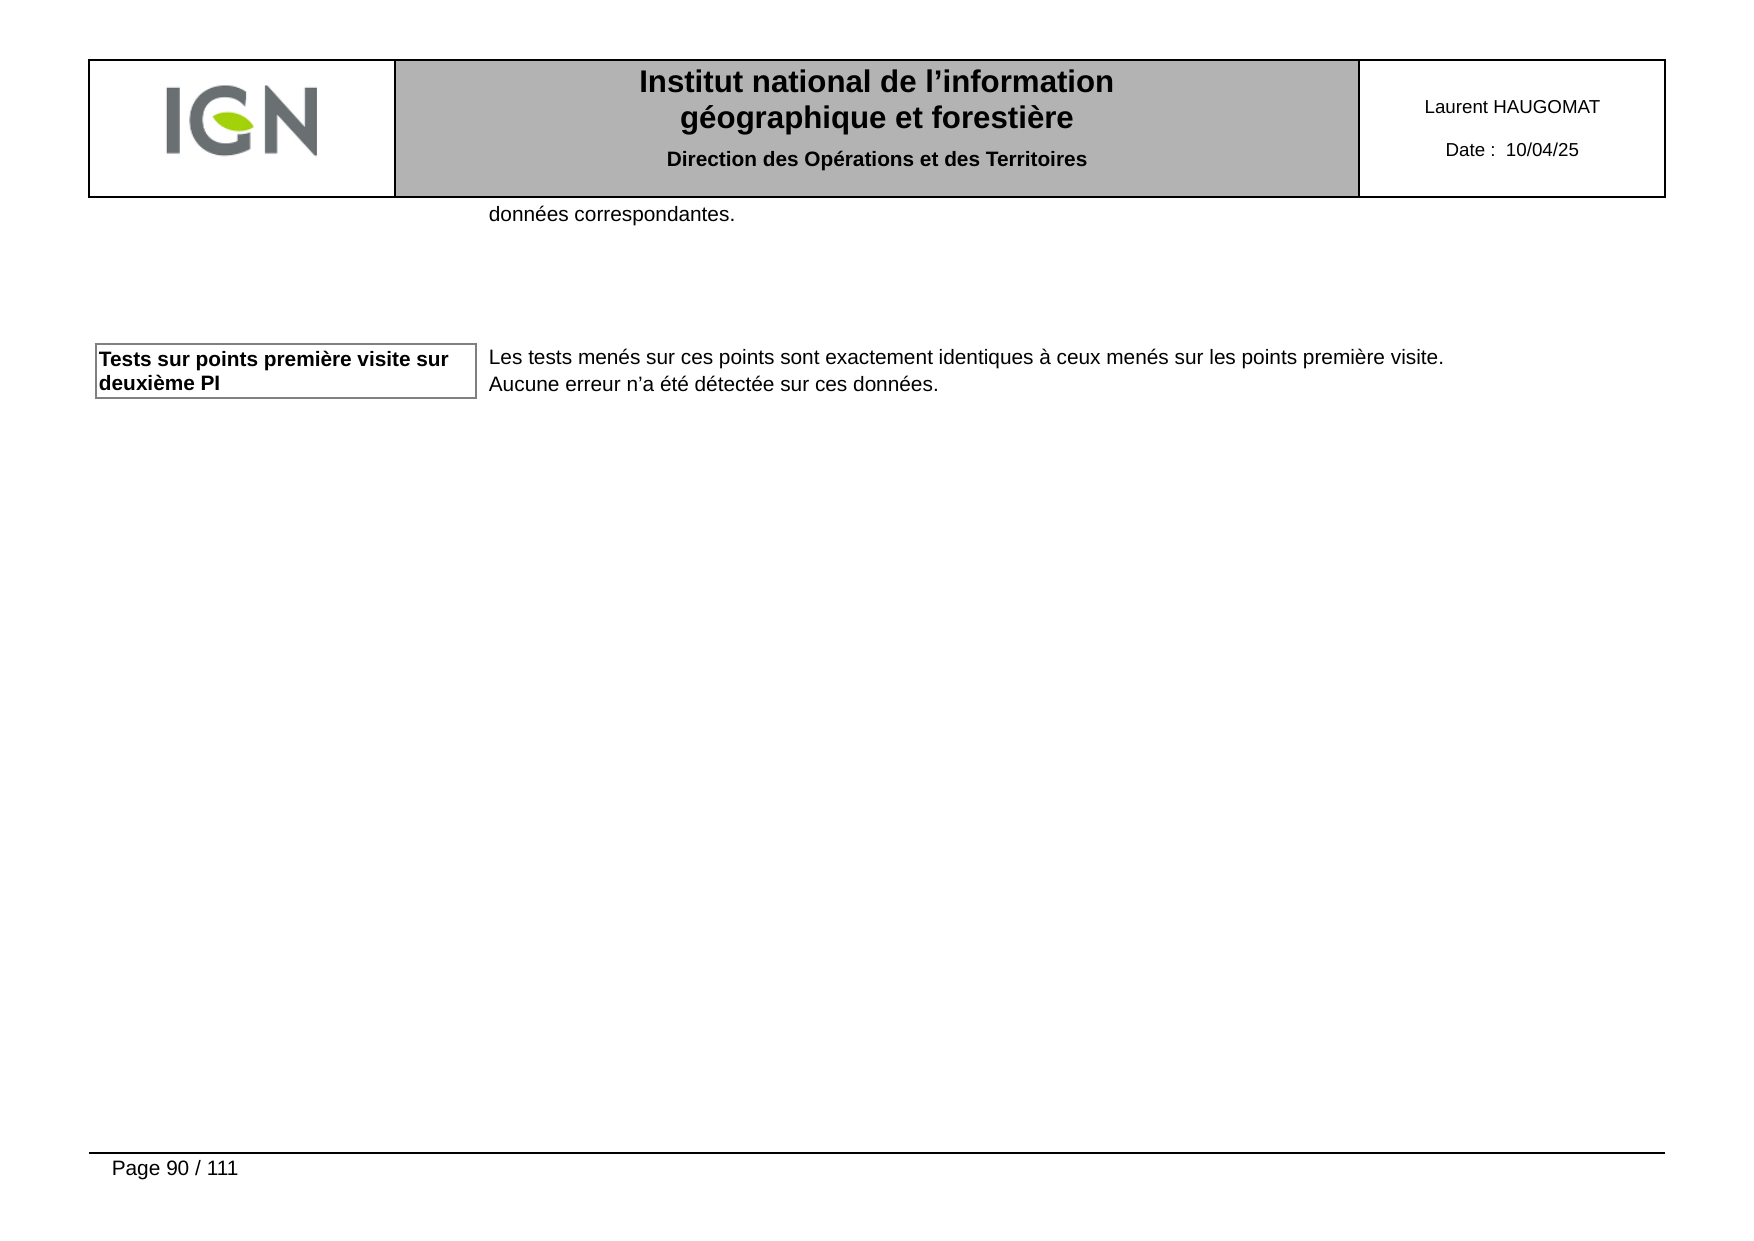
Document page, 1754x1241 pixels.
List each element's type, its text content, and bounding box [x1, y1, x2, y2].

table_cell Tests sur points première visite sur deuxième PI [89, 341, 483, 404]
table_cell Les tests menés sur ces points sont exactement identiques à ceux menés sur les points première visite. Aucune erreur n’a été détectée sur ces données. [483, 341, 1665, 404]
table_cell [89, 198, 483, 341]
table_cell données correspondantes. [483, 198, 1665, 341]
picture [141, 62, 343, 180]
